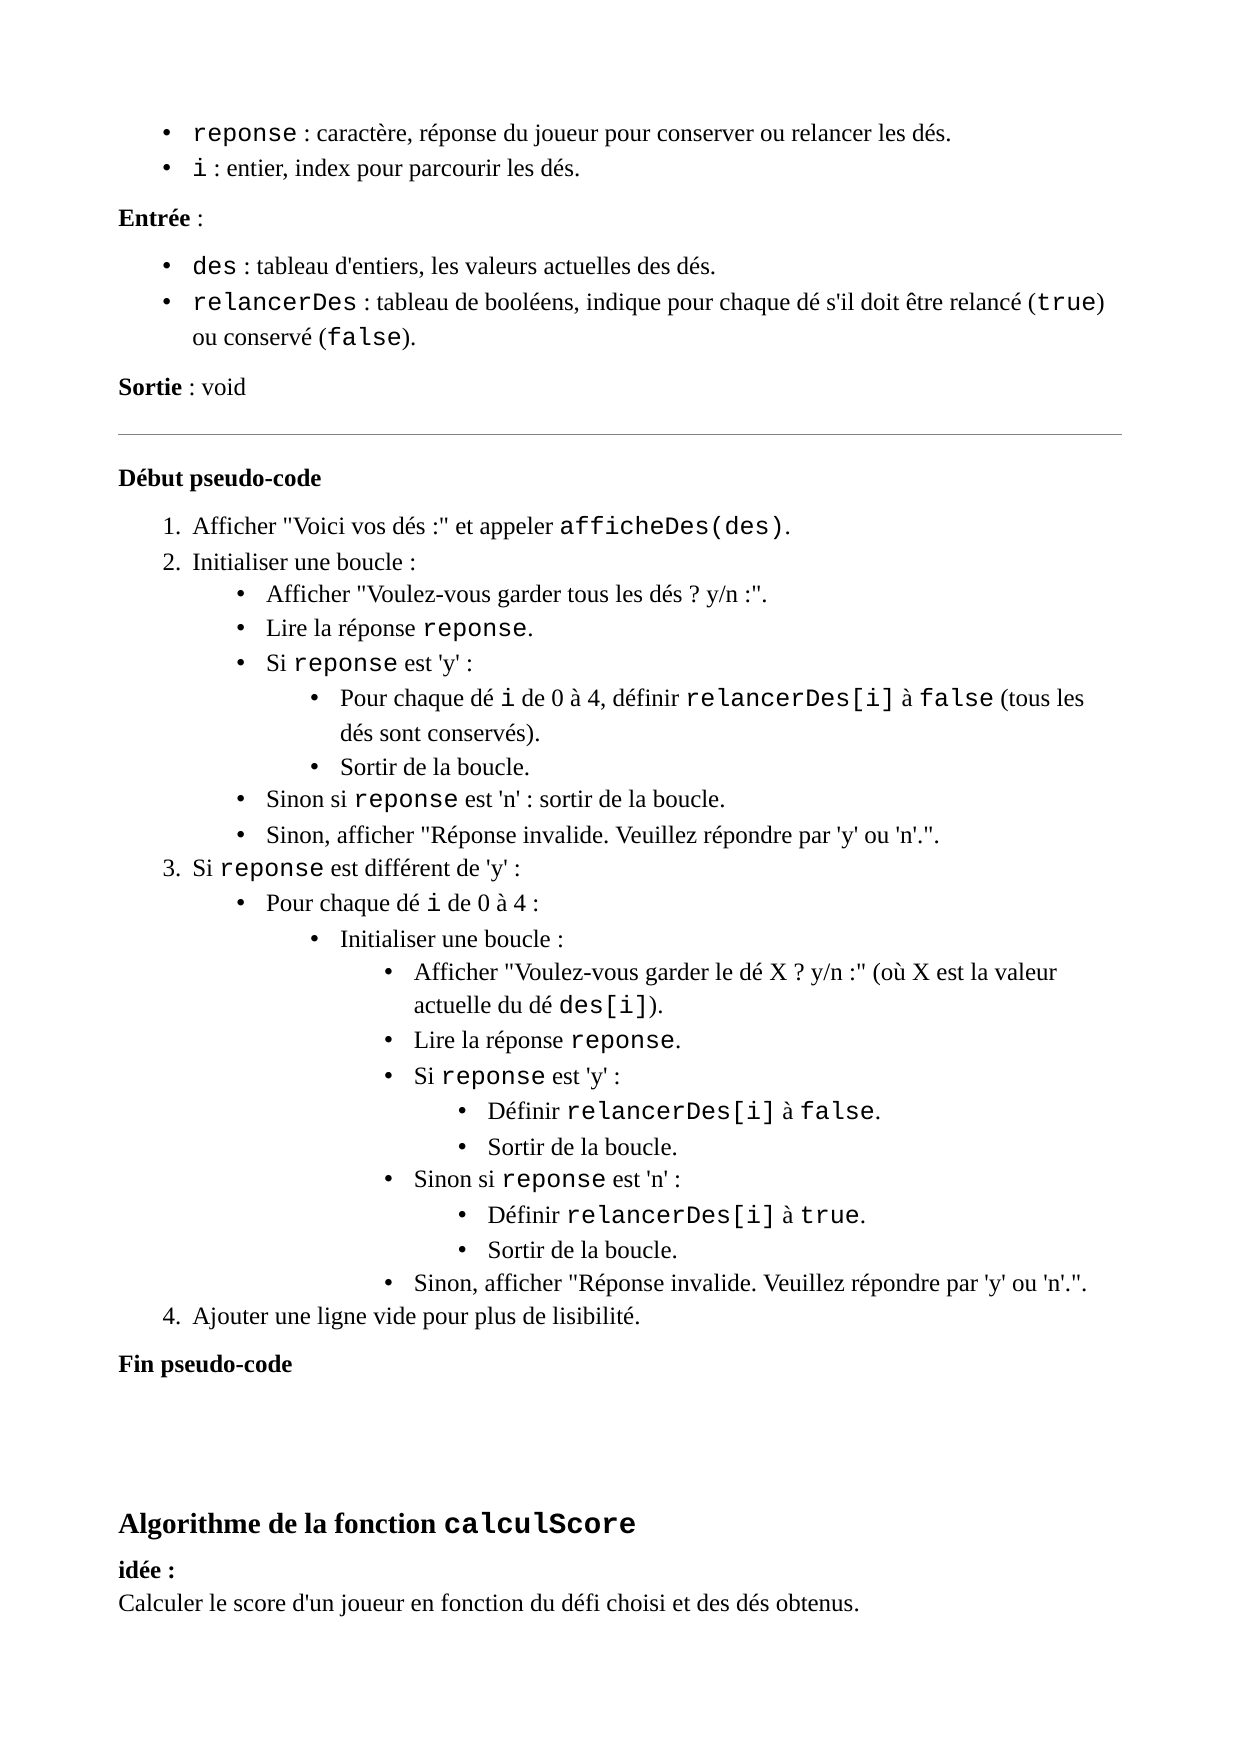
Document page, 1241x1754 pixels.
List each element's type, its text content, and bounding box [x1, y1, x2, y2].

list Sinon, afficher "Réponse invalide. Veuillez répondre par 'y' ou 'n'.". [236, 820, 1122, 849]
text Entrée : [118, 203, 1122, 232]
list Afficher "Voulez-vous garder le dé X ? y/n :" (où X est la valeur actuelle du dé des[i]). [384, 957, 1122, 1021]
list relancerDes : tableau de booléens, indique pour chaque dé s'il doit être relancé (true) ou conservé (false). [162, 287, 1122, 352]
text idée : Calculer le score d'un joueur en fonction du défi choisi et des dés obtenus. [118, 1555, 1122, 1617]
list Si reponse est différent de 'y' : [162, 853, 1122, 884]
list i : entier, index pour parcourir les dés. [162, 153, 1122, 184]
list Sinon si reponse est 'n' : sortir de la boucle. [236, 784, 1122, 815]
list des : tableau d'entiers, les valeurs actuelles des dés. [162, 251, 1122, 282]
text Fin pseudo-code [118, 1349, 1122, 1378]
list Sinon si reponse est 'n' : [384, 1164, 1122, 1195]
text Début pseudo-code [118, 463, 1122, 492]
list reponse : caractère, réponse du joueur pour conserver ou relancer les dés. [162, 118, 1122, 149]
list Lire la réponse reponse. [384, 1025, 1122, 1056]
list Sortir de la boucle. [310, 752, 1122, 780]
list Ajouter une ligne vide pour plus de lisibilité. [162, 1301, 1122, 1330]
list Lire la réponse reponse. [236, 613, 1122, 643]
list Si reponse est 'y' : [236, 648, 1122, 679]
list Pour chaque dé i de 0 à 4, définir relancerDes[i] à false (tous les dés sont conservés). [310, 683, 1122, 747]
subtitle Algorithme de la fonction calculScore [118, 1506, 1122, 1542]
list Définir relancerDes[i] à false. [458, 1096, 1122, 1127]
list Afficher "Voulez-vous garder tous les dés ? y/n :". [236, 579, 1122, 608]
list Initialiser une boucle : [162, 547, 1122, 575]
list Sortir de la boucle. [458, 1132, 1122, 1160]
text Sortie : void [118, 372, 1122, 400]
list Si reponse est 'y' : [384, 1061, 1122, 1092]
list Initialiser une boucle : [310, 924, 1122, 953]
list Sortir de la boucle. [458, 1235, 1122, 1264]
list Pour chaque dé i de 0 à 4 : [236, 888, 1122, 919]
list Définir relancerDes[i] à true. [458, 1200, 1122, 1231]
list Afficher "Voici vos dés :" et appeler afficheDes(des). [162, 511, 1122, 542]
list Sinon, afficher "Réponse invalide. Veuillez répondre par 'y' ou 'n'.". [384, 1268, 1122, 1297]
